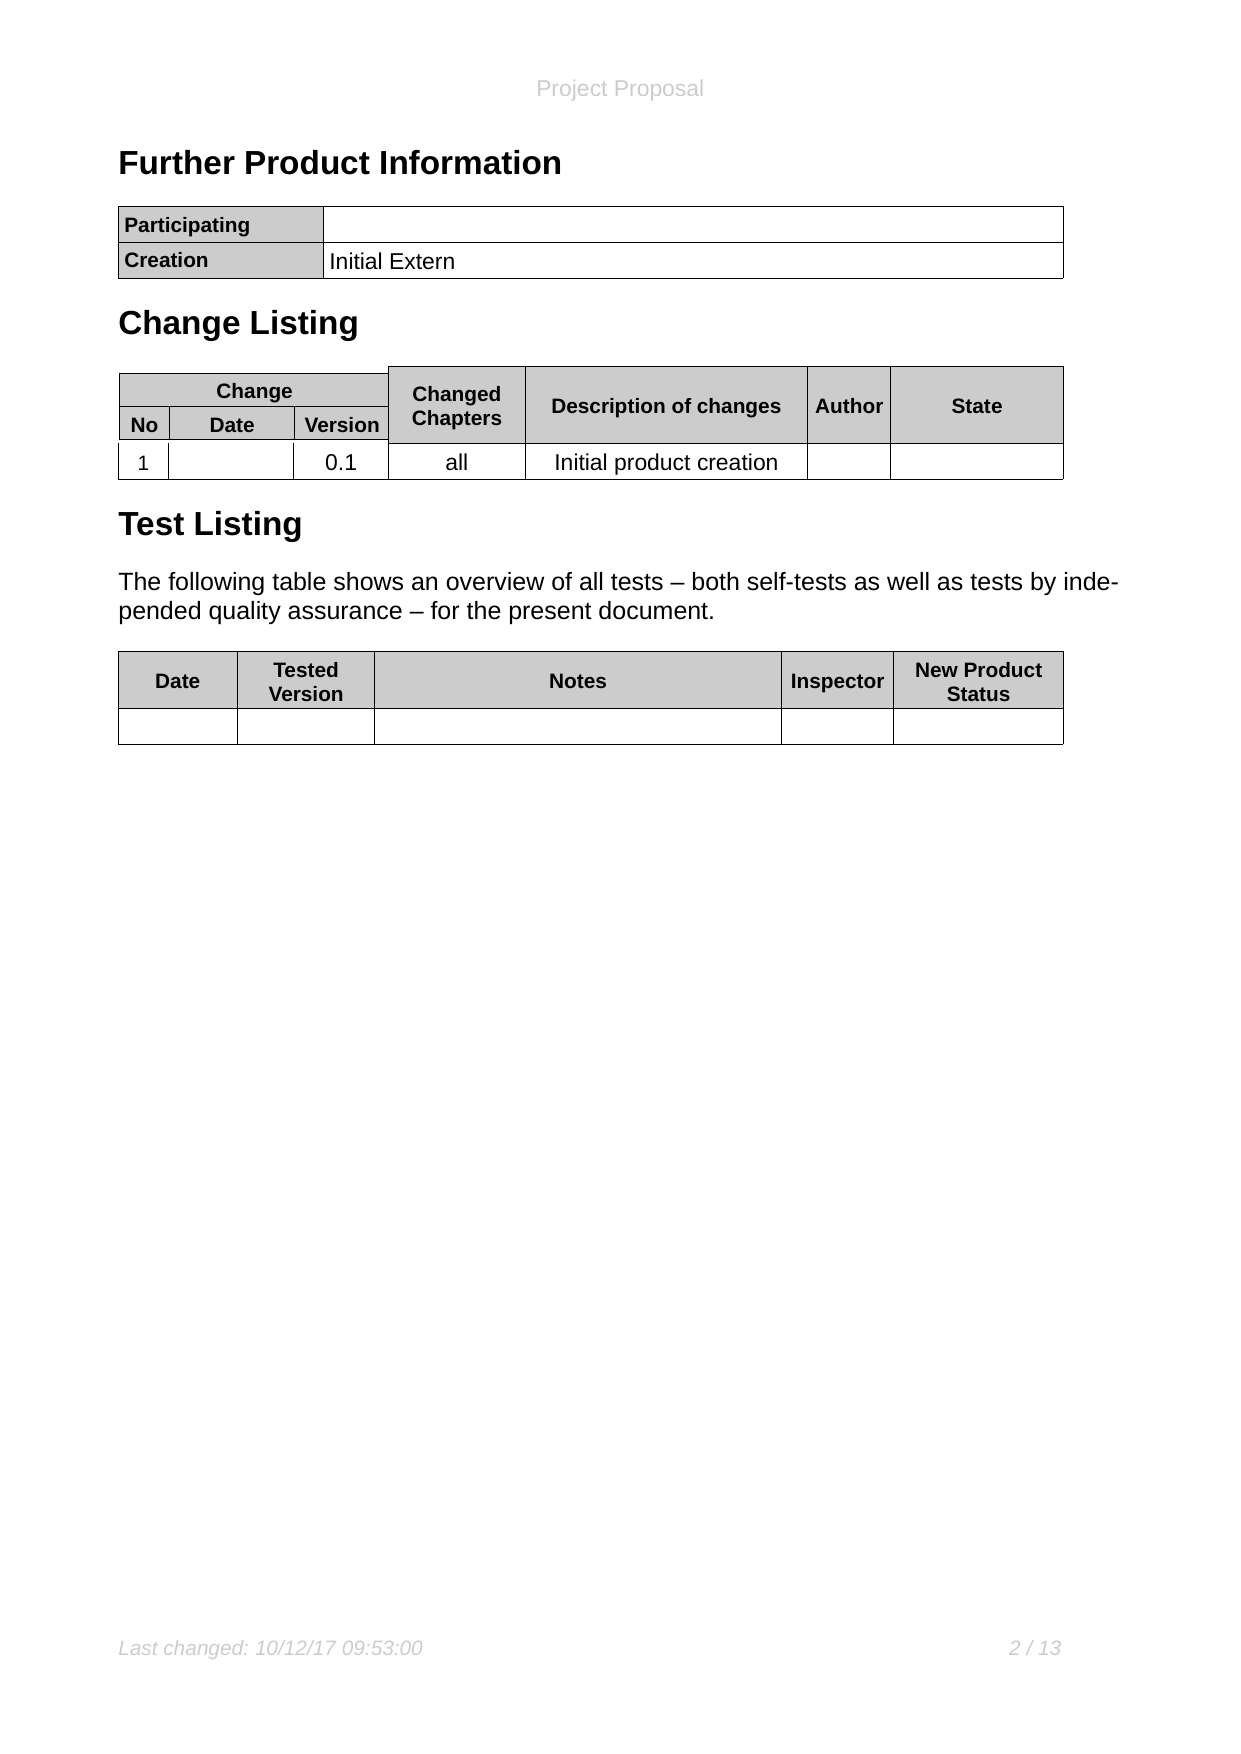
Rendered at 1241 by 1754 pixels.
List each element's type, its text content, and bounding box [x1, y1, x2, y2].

table_cell [808, 444, 890, 478]
text The following table shows an overview of all tests – both self-tests as well as tests by inde-pended quality assurance – for the present document. [118, 567, 1122, 624]
table_header Date [119, 652, 237, 708]
table_cell [238, 709, 374, 744]
table_header Description of changes [526, 367, 807, 443]
table_cell [894, 709, 1063, 744]
text Further Product Information [118, 143, 1122, 181]
table_header Changed Chapters [389, 367, 525, 443]
table_header Tested Version [238, 652, 374, 708]
table_cell [375, 709, 781, 744]
table_cell [119, 709, 237, 744]
text Change Listing [118, 303, 1122, 341]
table_cell Date [170, 407, 294, 439]
table_header New Product Status [894, 652, 1063, 708]
table_cell 0.1 [294, 443, 388, 478]
table_header [324, 207, 1063, 242]
table_cell Version [295, 407, 388, 439]
table_header [118, 366, 388, 373]
table_cell [891, 444, 1063, 478]
table_cell [782, 709, 893, 744]
table_header State [891, 367, 1063, 443]
table_header Inspector [782, 652, 893, 708]
text Test Listing [118, 504, 1122, 542]
table_cell all [389, 444, 525, 478]
table_cell Initial product creation [526, 444, 807, 478]
table_cell Initial Extern [324, 243, 1063, 278]
table_header Author [808, 367, 890, 443]
table_cell Creation [119, 243, 323, 278]
table_header Change [120, 374, 388, 406]
table_cell [169, 443, 293, 478]
table_cell 1 [119, 443, 168, 478]
table_cell No [120, 407, 169, 439]
table_header Participating [119, 207, 323, 242]
table_header Notes [375, 652, 781, 708]
